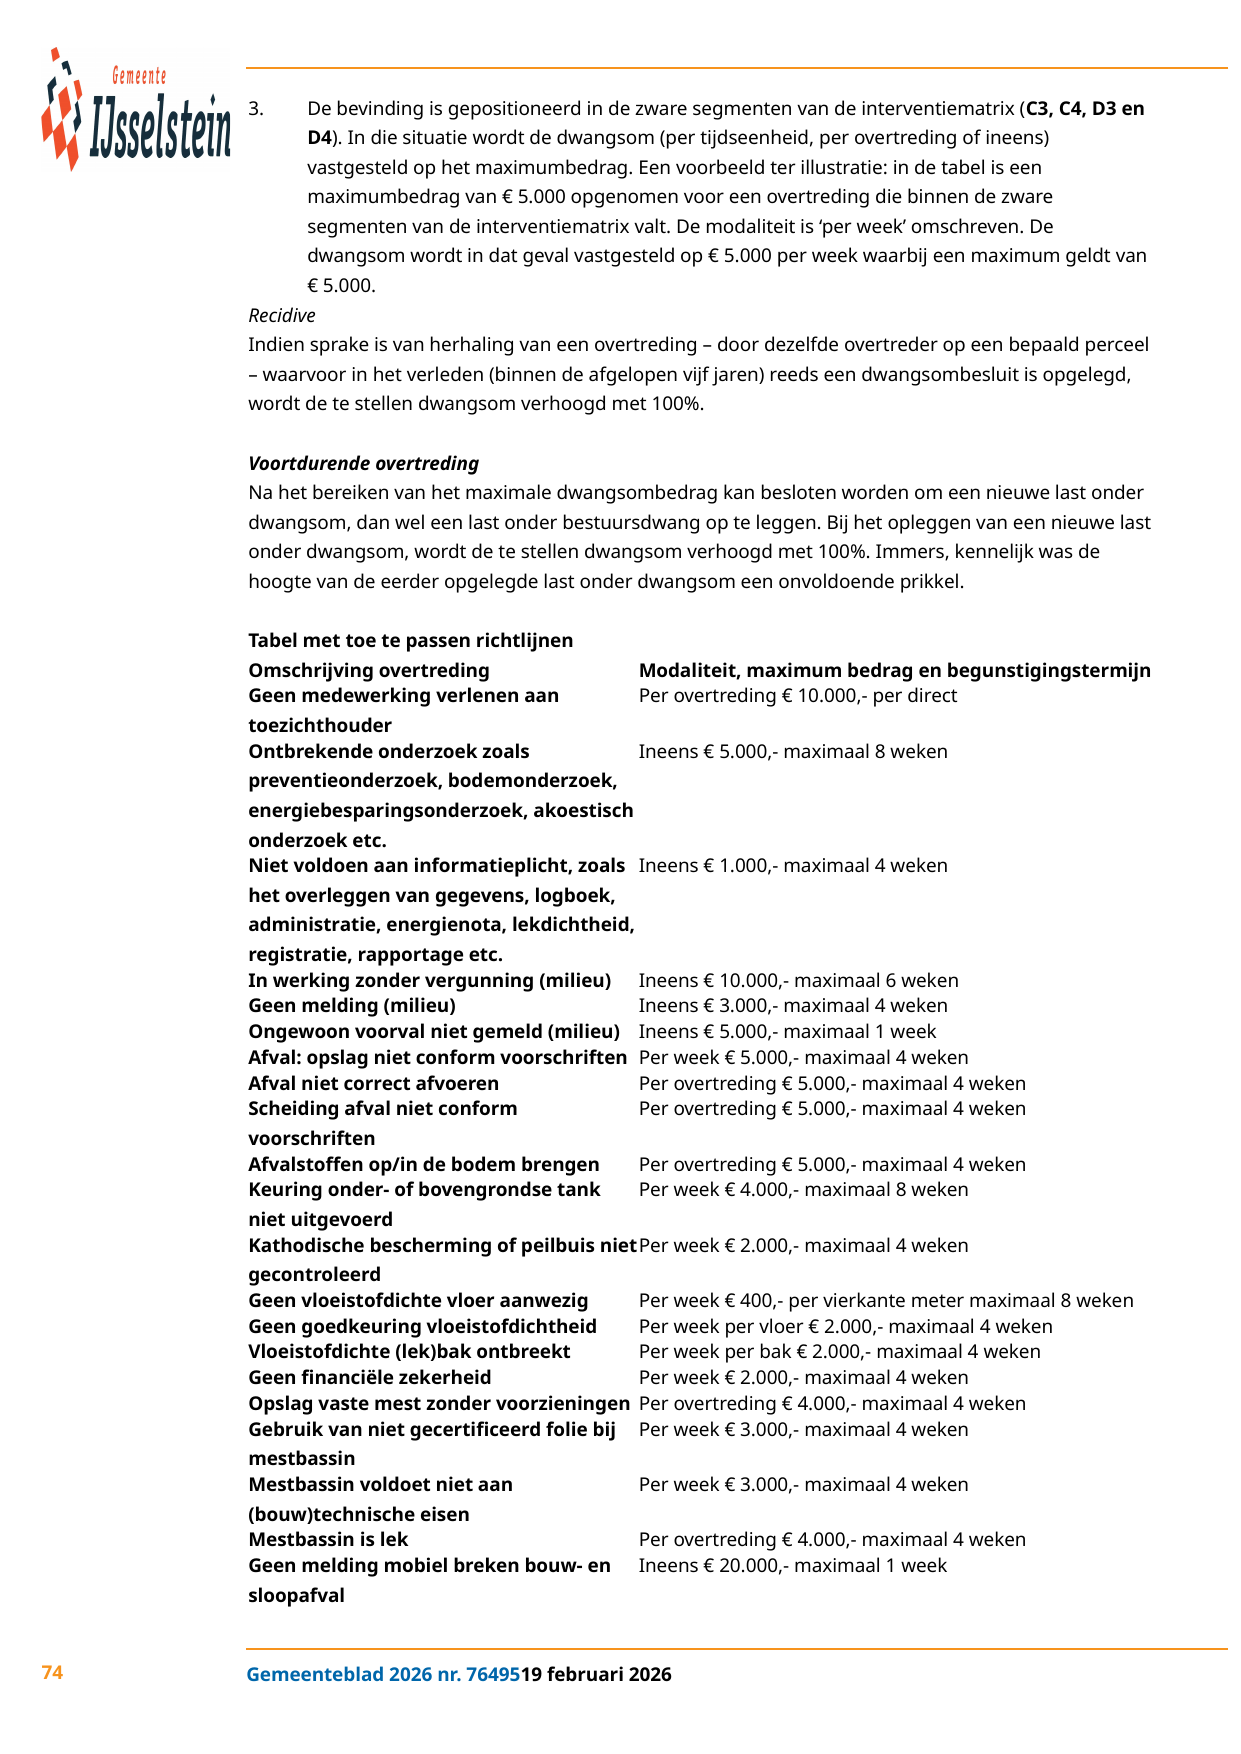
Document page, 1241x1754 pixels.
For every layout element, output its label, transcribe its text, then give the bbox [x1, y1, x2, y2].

table_cell Per week € 3.000,- maximaal 4 weken [639, 1416, 1152, 1471]
table_cell Geen vloeistofdichte vloer aanwezig [248, 1287, 638, 1313]
table_cell Kathodische bescherming of peilbuis niet gecontroleerd [248, 1232, 638, 1287]
table_cell Ineens € 5.000,- maximaal 1 week [639, 1019, 1152, 1044]
table_cell Vloeistofdichte (lek)bak ontbreekt [248, 1339, 638, 1364]
table_header Omschrijving overtreding [248, 657, 638, 683]
text Na het bereiken van het maximale dwangsombedrag kan besloten worden om een nieuwe last onder dwangsom, dan wel een last onder bestuursdwang op te leggen. Bij het opleggen van een nieuwe last onder dwangsom, wordt de te stellen dwangsom verhoogd met 100%. Immers, kennelijk was de hoogte van de eerder opgelegde last onder dwangsom een onvoldoende prikkel. [248, 479, 1152, 594]
table_cell Niet voldoen aan informatieplicht, zoals het overleggen van gegevens, logboek, administratie, energienota, lekdichtheid, registratie, rapportage etc. [248, 853, 638, 967]
table_cell Mestbassin is lek [248, 1527, 638, 1552]
table_cell Per overtreding € 5.000,- maximaal 4 weken [639, 1096, 1152, 1151]
table_cell Per overtreding € 5.000,- maximaal 4 weken [639, 1151, 1152, 1177]
table_cell Per overtreding € 4.000,- maximaal 4 weken [639, 1390, 1152, 1416]
table_cell Per week per vloer € 2.000,- maximaal 4 weken [639, 1313, 1152, 1339]
table_cell Ineens € 20.000,- maximaal 1 week [639, 1552, 1152, 1608]
table_cell Ineens € 1.000,- maximaal 4 weken [639, 853, 1152, 967]
table_cell Mestbassin voldoet niet aan (bouw)technische eisen [248, 1471, 638, 1527]
text Indien sprake is van herhaling van een overtreding – door dezelfde overtreder op een bepaald perceel – waarvoor in het verleden (binnen de afgelopen vijf jaren) reeds een dwangsombesluit is opgelegd, wordt de te stellen dwangsom verhoogd met 100%. [248, 331, 1152, 416]
table_cell Afvalstoffen op/in de bodem brengen [248, 1151, 638, 1177]
table_cell Scheiding afval niet conform voorschriften [248, 1096, 638, 1151]
table_cell In werking zonder vergunning (milieu) [248, 967, 638, 993]
table_cell Opslag vaste mest zonder voorzieningen [248, 1390, 638, 1416]
list De bevinding is gepositioneerd in de zware segmenten van de interventiematrix (C3, C4, D3 en D4). In die situatie wordt de dwangsom (per tijdseenheid, per overtreding of ineens) vastgesteld op het maximumbedrag. Een voorbeeld ter illustratie: in de tabel is een maximumbedrag van € 5.000 opgenomen voor een overtreding die binnen de zware segmenten van de interventiematrix valt. De modaliteit is ‘per week’ omschreven. De dwangsom wordt in dat geval vastgesteld op € 5.000 per week waarbij een maximum geldt van € 5.000. [248, 95, 1152, 298]
table_cell Per week per bak € 2.000,- maximaal 4 weken [639, 1339, 1152, 1364]
table_cell Geen melding (milieu) [248, 993, 638, 1018]
table_cell Per overtreding € 10.000,- per direct [639, 683, 1152, 738]
table_cell Ontbrekende onderzoek zoals preventieonderzoek, bodemonderzoek, energiebesparingsonderzoek, akoestisch onderzoek etc. [248, 738, 638, 852]
table_cell Per week € 3.000,- maximaal 4 weken [639, 1471, 1152, 1527]
text Tabel met toe te passen richtlijnen [248, 627, 1152, 653]
table_cell Ineens € 10.000,- maximaal 6 weken [639, 967, 1152, 993]
table_cell Geen medewerking verlenen aan toezichthouder [248, 683, 638, 738]
table_cell Per overtreding € 4.000,- maximaal 4 weken [639, 1527, 1152, 1552]
table_cell Geen goedkeuring vloeistofdichtheid [248, 1313, 638, 1339]
table_cell Per week € 2.000,- maximaal 4 weken [639, 1232, 1152, 1287]
table_cell Per overtreding € 5.000,- maximaal 4 weken [639, 1070, 1152, 1096]
table_cell Per week € 2.000,- maximaal 4 weken [639, 1365, 1152, 1390]
table_cell Gebruik van niet gecertificeerd folie bij mestbassin [248, 1416, 638, 1471]
table_cell Per week € 5.000,- maximaal 4 weken [639, 1044, 1152, 1070]
table_cell Afval niet correct afvoeren [248, 1070, 638, 1096]
table_cell Ineens € 3.000,- maximaal 4 weken [639, 993, 1152, 1018]
table_cell Geen financiële zekerheid [248, 1365, 638, 1390]
text Recidive [248, 302, 1152, 328]
text Voortdurende overtreding [248, 450, 1152, 476]
table_header Modaliteit, maximum bedrag en begunstigingstermijn [639, 657, 1152, 683]
table_cell Per week € 400,- per vierkante meter maximaal 8 weken [639, 1287, 1152, 1313]
table_cell Ongewoon voorval niet gemeld (milieu) [248, 1019, 638, 1044]
picture [41, 47, 231, 172]
table_cell Afval: opslag niet conform voorschriften [248, 1044, 638, 1070]
table_cell Per week € 4.000,- maximaal 8 weken [639, 1177, 1152, 1232]
table_cell Ineens € 5.000,- maximaal 8 weken [639, 738, 1152, 852]
table_cell Geen melding mobiel breken bouw- en sloopafval [248, 1552, 638, 1608]
table_cell Keuring onder- of bovengrondse tank niet uitgevoerd [248, 1177, 638, 1232]
